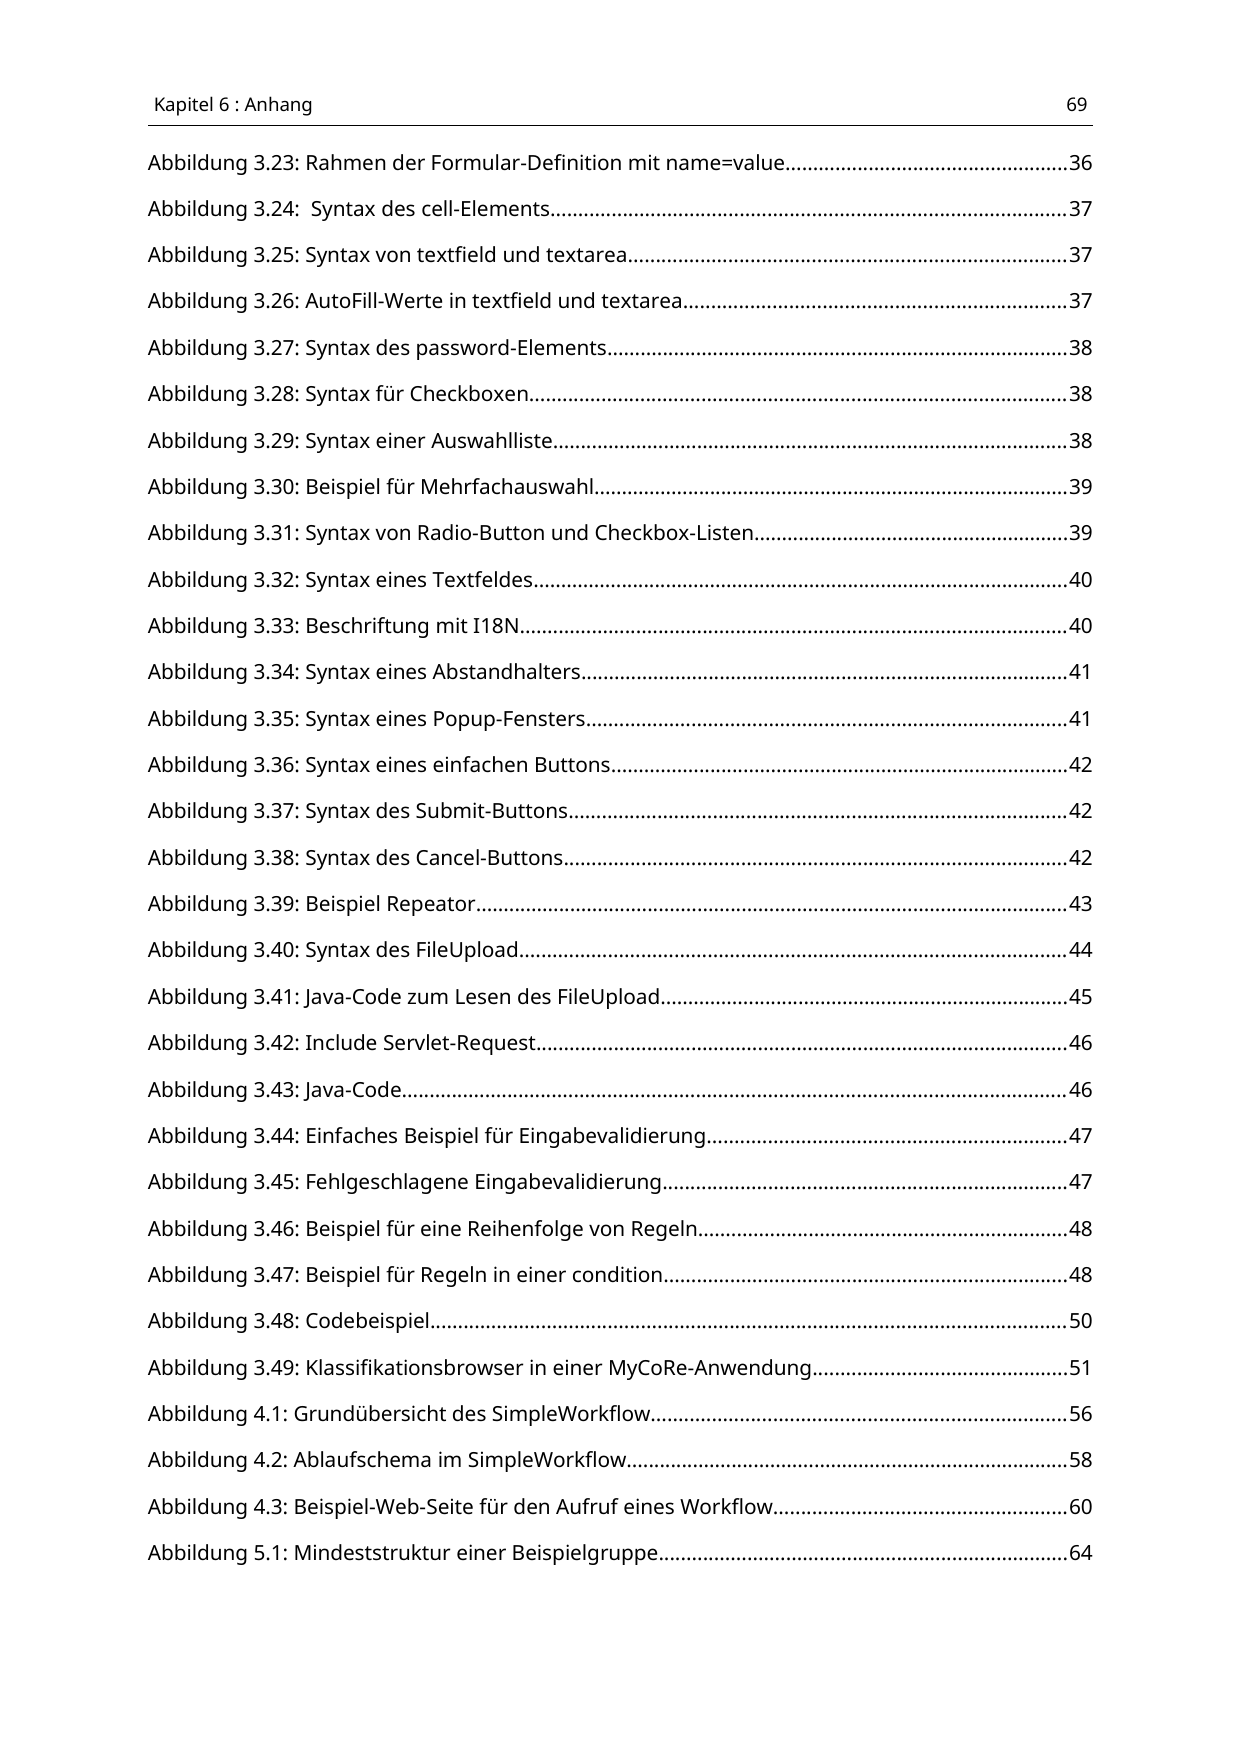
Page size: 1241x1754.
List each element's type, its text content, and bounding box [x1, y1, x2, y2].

text Abbildung 3.46: Beispiel für eine Reihenfolge von Regeln 48 [148, 1214, 1092, 1242]
text Abbildung 3.39: Beispiel Repeator 43 [148, 889, 1092, 917]
text Abbildung 4.2: Ablaufschema im SimpleWorkflow 58 [148, 1446, 1092, 1474]
text Abbildung 3.28: Syntax für Checkboxen 38 [148, 379, 1092, 408]
text Abbildung 3.25: Syntax von textfield und textarea 37 [148, 240, 1092, 268]
text Abbildung 3.32: Syntax eines Textfeldes 40 [148, 565, 1092, 593]
text Abbildung 3.45: Fehlgeschlagene Eingabevalidierung 47 [148, 1167, 1092, 1196]
text Abbildung 3.38: Syntax des Cancel-Buttons 42 [148, 843, 1092, 871]
text Abbildung 3.26: AutoFill-Werte in textfield und textarea 37 [148, 287, 1092, 315]
text Abbildung 3.47: Beispiel für Regeln in einer condition 48 [148, 1260, 1092, 1288]
text Abbildung 4.1: Grundübersicht des SimpleWorkflow 56 [148, 1399, 1092, 1427]
text Abbildung 3.27: Syntax des password-Elements 38 [148, 333, 1092, 361]
text Abbildung 3.34: Syntax eines Abstandhalters 41 [148, 657, 1092, 686]
text Abbildung 3.49: Klassifikationsbrowser in einer MyCoRe-Anwendung 51 [148, 1353, 1092, 1381]
text Abbildung 5.1: Mindeststruktur einer Beispielgruppe 64 [148, 1538, 1092, 1566]
text Abbildung 3.31: Syntax von Radio-Button und Checkbox-Listen 39 [148, 518, 1092, 547]
text Abbildung 3.29: Syntax einer Auswahlliste 38 [148, 426, 1092, 454]
text Abbildung 3.33: Beschriftung mit I18N 40 [148, 611, 1092, 639]
text Abbildung 3.36: Syntax eines einfachen Buttons 42 [148, 750, 1092, 778]
text Abbildung 3.43: Java-Code 46 [148, 1075, 1092, 1103]
text Abbildung 3.41: Java-Code zum Lesen des FileUpload 45 [148, 982, 1092, 1010]
text Abbildung 3.42: Include Servlet-Request 46 [148, 1028, 1092, 1057]
text Abbildung 3.35: Syntax eines Popup-Fensters 41 [148, 704, 1092, 732]
text Abbildung 3.48: Codebeispiel 50 [148, 1306, 1092, 1335]
text Abbildung 3.37: Syntax des Submit-Buttons 42 [148, 797, 1092, 825]
text Abbildung 3.30: Beispiel für Mehrfachauswahl 39 [148, 472, 1092, 500]
text Abbildung 4.3: Beispiel-Web-Seite für den Aufruf eines Workflow 60 [148, 1492, 1092, 1520]
text Abbildung 3.40: Syntax des FileUpload 44 [148, 936, 1092, 964]
text Abbildung 3.23: Rahmen der Formular-Definition mit name=value 36 [148, 148, 1092, 176]
text Abbildung 3.44: Einfaches Beispiel für Eingabevalidierung 47 [148, 1121, 1092, 1149]
text Abbildung 3.24: Syntax des cell-Elements 37 [148, 194, 1092, 222]
